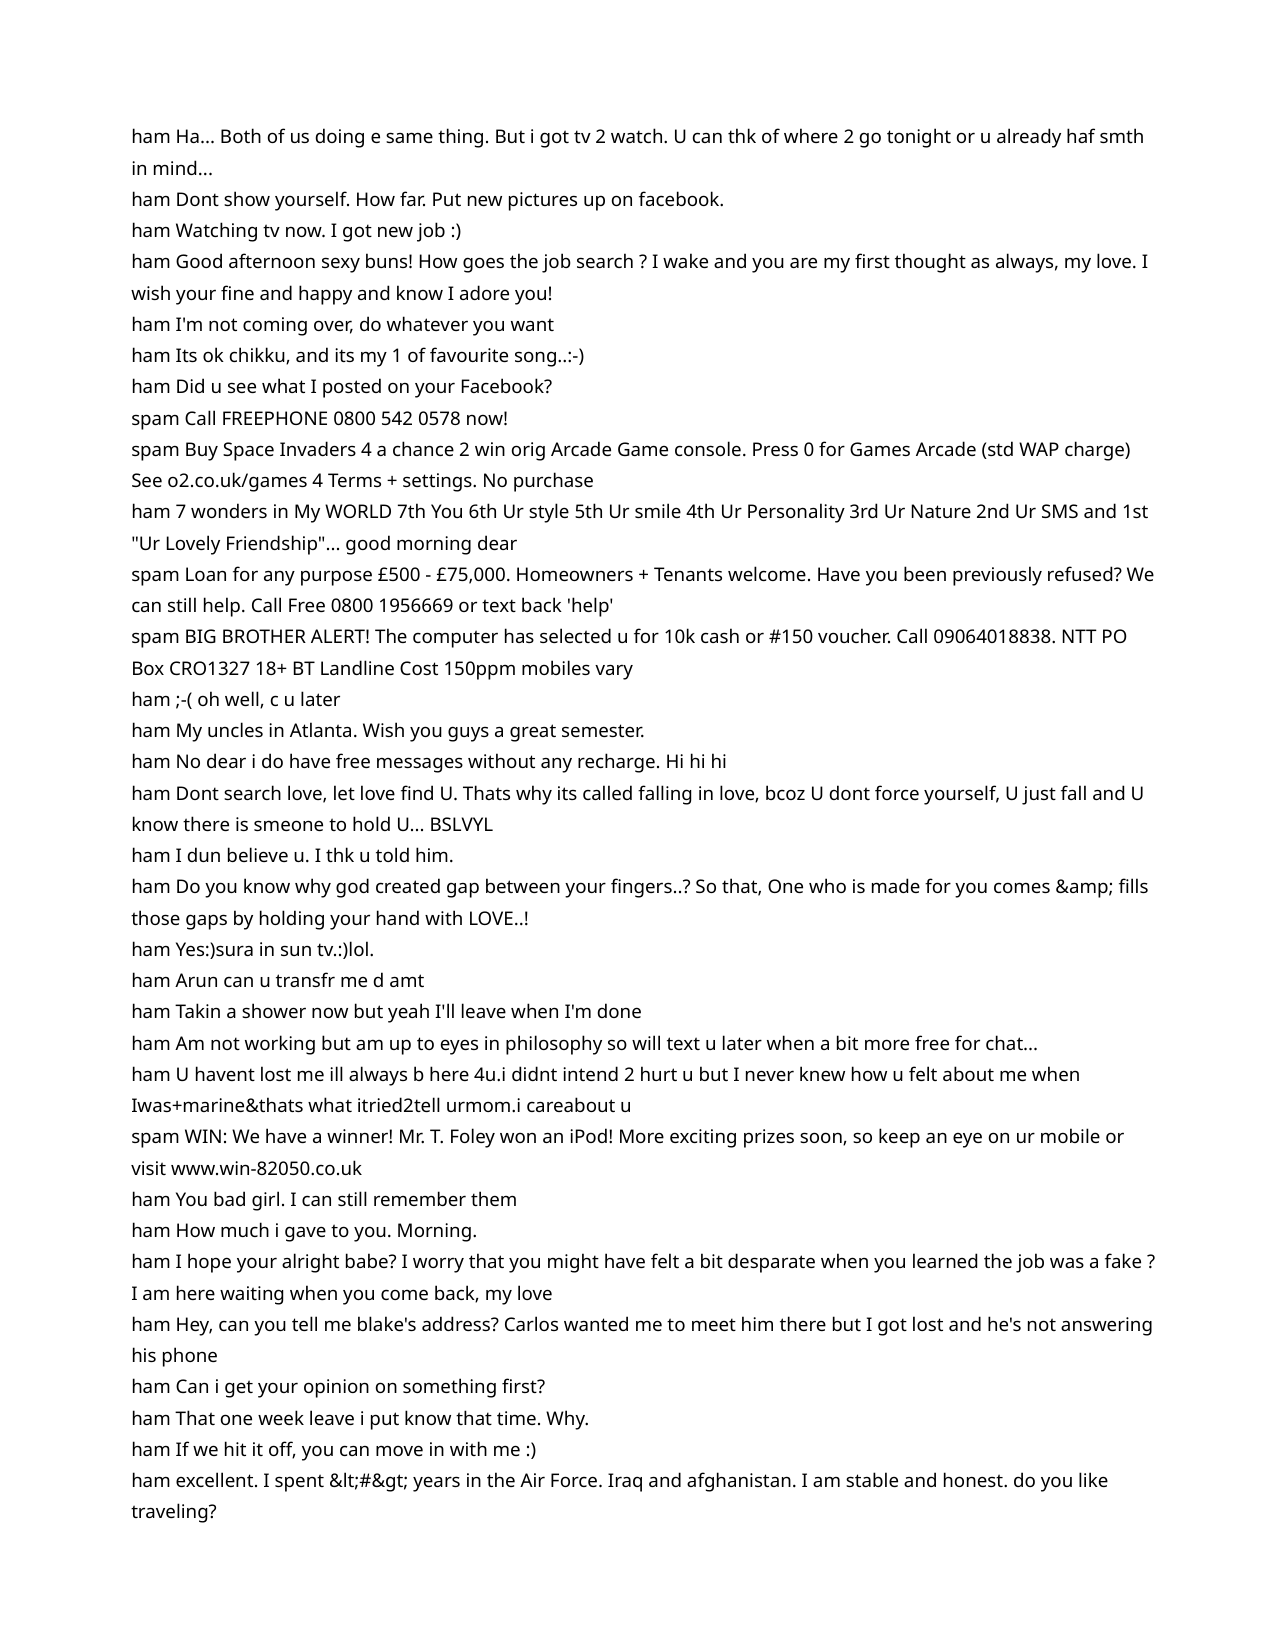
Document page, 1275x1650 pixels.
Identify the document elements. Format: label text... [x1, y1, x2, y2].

table_cell [118, 774, 131, 837]
table_cell spam Buy Space Invaders 4 a chance 2 win orig Arcade Game console. Press 0 for Games Arcade (std WAP charge) See o2.co.uk/games 4 Terms + settings. No purchase [131, 431, 1157, 493]
table_cell [118, 368, 131, 399]
table_cell [118, 743, 131, 774]
table_cell ham My uncles in Atlanta. Wish you guys a great semester. [131, 712, 1157, 743]
table_cell ham Dont search love, let love find U. Thats why its called falling in love, bcoz U dont force yourself, U just fall and U know there is smeone to hold U... BSLVYL [131, 774, 1157, 837]
table_cell [118, 212, 131, 243]
table_cell [118, 1212, 131, 1243]
table_cell [118, 118, 131, 181]
table_cell [118, 993, 131, 1024]
table_cell [118, 181, 131, 212]
table_cell ham 7 wonders in My WORLD 7th You 6th Ur style 5th Ur smile 4th Ur Personality 3rd Ur Nature 2nd Ur SMS and 1st "Ur Lovely Friendship"... good morning dear [131, 493, 1157, 556]
table_cell ham How much i gave to you. Morning. [131, 1212, 1157, 1243]
table_cell ham Good afternoon sexy buns! How goes the job search ? I wake and you are my first thought as always, my love. I wish your fine and happy and know I adore you! [131, 243, 1157, 306]
table_cell ham I dun believe u. I thk u told him. [131, 837, 1157, 868]
table_cell [118, 1431, 131, 1462]
table_cell ham Did u see what I posted on your Facebook? [131, 368, 1157, 399]
table_cell [118, 962, 131, 993]
table_cell spam WIN: We have a winner! Mr. T. Foley won an iPod! More exciting prizes soon, so keep an eye on ur mobile or visit www.win-82050.co.uk [131, 1118, 1157, 1181]
table_cell ham Its ok chikku, and its my 1 of favourite song..:-) [131, 337, 1157, 368]
table_cell ham Yes:)sura in sun tv.:)lol. [131, 931, 1157, 962]
table_cell ham Do you know why god created gap between your fingers..? So that, One who is made for you comes &amp; fills those gaps by holding your hand with LOVE..! [131, 868, 1157, 931]
table_cell ham Ha... Both of us doing e same thing. But i got tv 2 watch. U can thk of where 2 go tonight or u already haf smth in mind... [131, 118, 1157, 181]
table_cell [118, 399, 131, 431]
table_cell [118, 556, 131, 618]
table_cell [118, 1306, 131, 1368]
table_cell [118, 1181, 131, 1212]
table_cell [118, 1462, 131, 1524]
table_cell [118, 1118, 131, 1181]
table_cell spam BIG BROTHER ALERT! The computer has selected u for 10k cash or #150 voucher. Call 09064018838. NTT PO Box CRO1327 18+ BT Landline Cost 150ppm mobiles vary [131, 618, 1157, 681]
table_cell [118, 1368, 131, 1399]
table_cell ham Takin a shower now but yeah I'll leave when I'm done [131, 993, 1157, 1024]
table_cell ham If we hit it off, you can move in with me :) [131, 1431, 1157, 1462]
table_cell ham Hey, can you tell me blake's address? Carlos wanted me to meet him there but I got lost and he's not answering his phone [131, 1306, 1157, 1368]
table_cell [118, 1399, 131, 1431]
table_cell ham excellent. I spent &lt;#&gt; years in the Air Force. Iraq and afghanistan. I am stable and honest. do you like traveling? [131, 1462, 1157, 1524]
table_cell [118, 681, 131, 712]
table_cell ham I hope your alright babe? I worry that you might have felt a bit desparate when you learned the job was a fake ? I am here waiting when you come back, my love [131, 1243, 1157, 1306]
table_cell [118, 1243, 131, 1306]
table_cell [118, 837, 131, 868]
table_cell ham Can i get your opinion on something first? [131, 1368, 1157, 1399]
table_cell [118, 337, 131, 368]
table_cell spam Loan for any purpose £500 - £75,000. Homeowners + Tenants welcome. Have you been previously refused? We can still help. Call Free 0800 1956669 or text back 'help' [131, 556, 1157, 618]
table_cell ham That one week leave i put know that time. Why. [131, 1399, 1157, 1431]
table_cell ham Dont show yourself. How far. Put new pictures up on facebook. [131, 181, 1157, 212]
table_cell [118, 431, 131, 493]
table_cell [118, 712, 131, 743]
table_cell ham U havent lost me ill always b here 4u.i didnt intend 2 hurt u but I never knew how u felt about me when Iwas+marine&thats what itried2tell urmom.i careabout u [131, 1056, 1157, 1118]
table_cell ham No dear i do have free messages without any recharge. Hi hi hi [131, 743, 1157, 774]
table_cell [118, 306, 131, 337]
table_cell [118, 931, 131, 962]
table_cell [118, 243, 131, 306]
table_cell ham Arun can u transfr me d amt [131, 962, 1157, 993]
table_cell [118, 618, 131, 681]
table_cell spam Call FREEPHONE 0800 542 0578 now! [131, 399, 1157, 431]
table_cell ham ;-( oh well, c u later [131, 681, 1157, 712]
table_cell [118, 493, 131, 556]
table_cell [118, 868, 131, 931]
table_cell ham I'm not coming over, do whatever you want [131, 306, 1157, 337]
table_cell ham You bad girl. I can still remember them [131, 1181, 1157, 1212]
table_cell ham Am not working but am up to eyes in philosophy so will text u later when a bit more free for chat... [131, 1024, 1157, 1056]
table_cell ham Watching tv now. I got new job :) [131, 212, 1157, 243]
table_cell [118, 1056, 131, 1118]
table_cell [118, 1024, 131, 1056]
